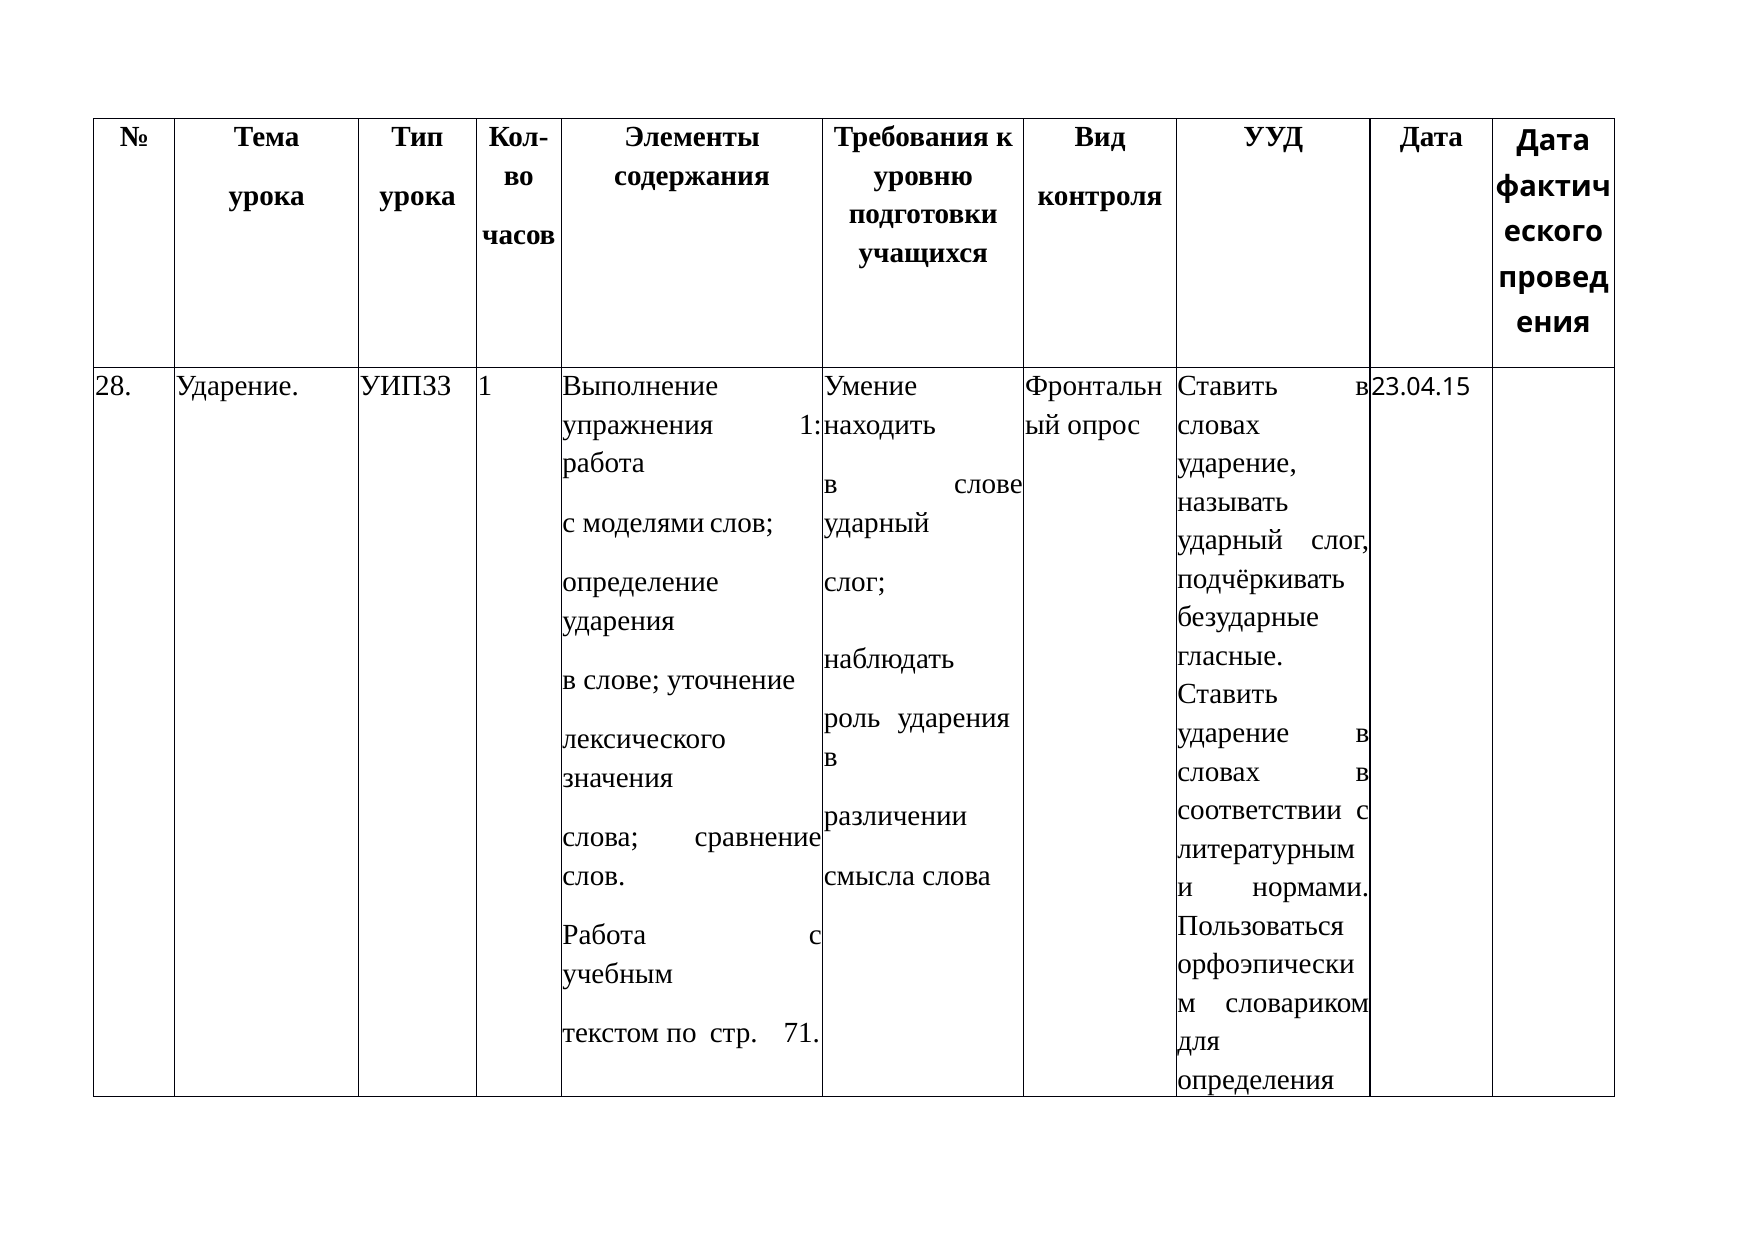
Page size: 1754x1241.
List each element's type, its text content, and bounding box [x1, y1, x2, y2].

table_header Кол-во часов [477, 119, 561, 367]
table_cell Ставить в словах ударение, называть ударный слог, подчёркивать безударные гласные. Ставить ударение в словах в соответствии с литературными нормами. Пользоваться орфоэпическим словариком для определения [1177, 368, 1369, 1096]
table_header Элементы содержания [562, 119, 822, 367]
table_cell Умение находить в слове ударный слог; наблюдать роль ударения в различении смысла слова [823, 368, 1023, 1096]
table_header Вид контроля [1024, 119, 1176, 367]
table_cell УИПЗЗ [359, 368, 476, 1096]
table_header Требования к уровню подготовки учащихся [823, 119, 1023, 367]
table_cell [1493, 368, 1614, 1096]
table_cell Фронтальный опрос [1024, 368, 1176, 1096]
table_cell Выполнение упражнения 1: работа с моделями слов; определение ударения в слове; уточнение лексического значения слова; сравнение слов. Работа с учебным текстом по стр. 71. [562, 368, 822, 1096]
table_cell 23.04.15 [1371, 368, 1492, 1096]
table_header Тема урока [175, 119, 358, 367]
table_header Дата [1371, 119, 1492, 367]
table_cell Ударение. [175, 368, 358, 1096]
table_cell 28. [94, 368, 174, 1096]
table_header Тип урока [359, 119, 476, 367]
table_header Дата фактического проведения [1493, 119, 1614, 367]
table_header УУД [1177, 119, 1369, 367]
table_cell 1 [477, 368, 561, 1096]
table_header № [94, 119, 174, 367]
